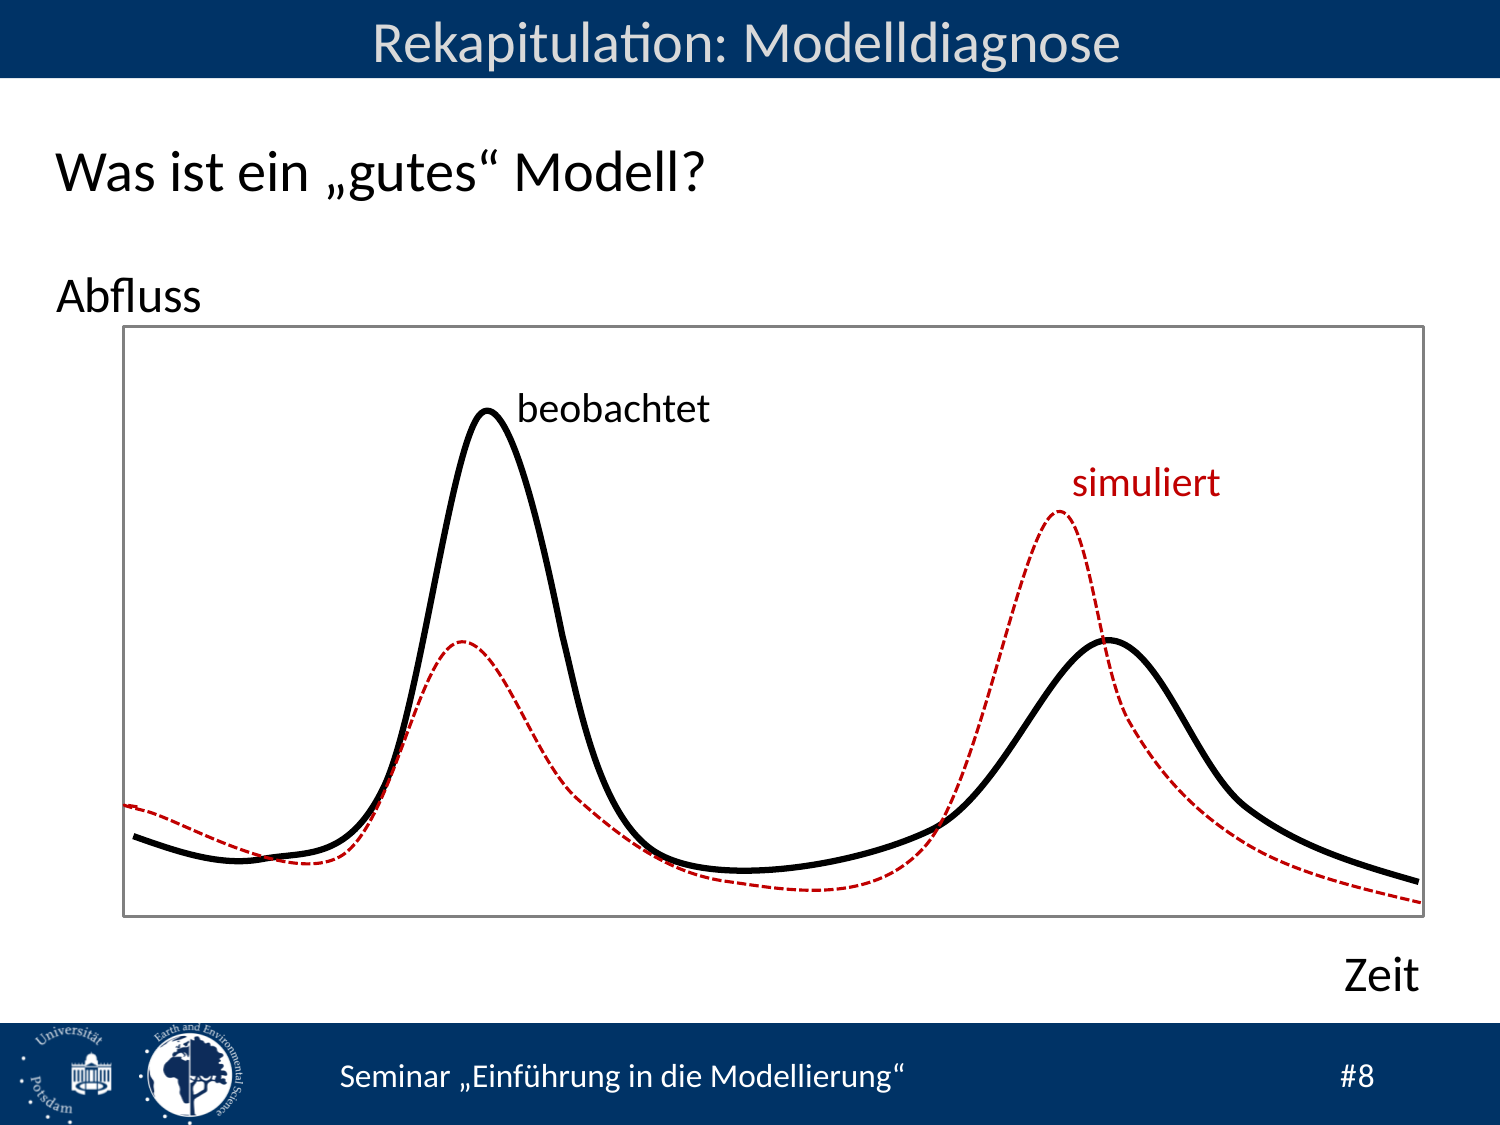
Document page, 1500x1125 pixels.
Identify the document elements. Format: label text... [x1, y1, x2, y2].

text_box Zeit [1181, 933, 1436, 1009]
picture [139, 1023, 243, 1125]
text_box Rekapitulation: Modelldiagnose [0, 0, 1495, 75]
text_box simuliert [1057, 447, 1412, 513]
text_box beobachtet [501, 373, 857, 439]
text_box Abfluss [41, 255, 296, 331]
text_box Was ist ein „gutes“ Modell? [41, 125, 845, 211]
